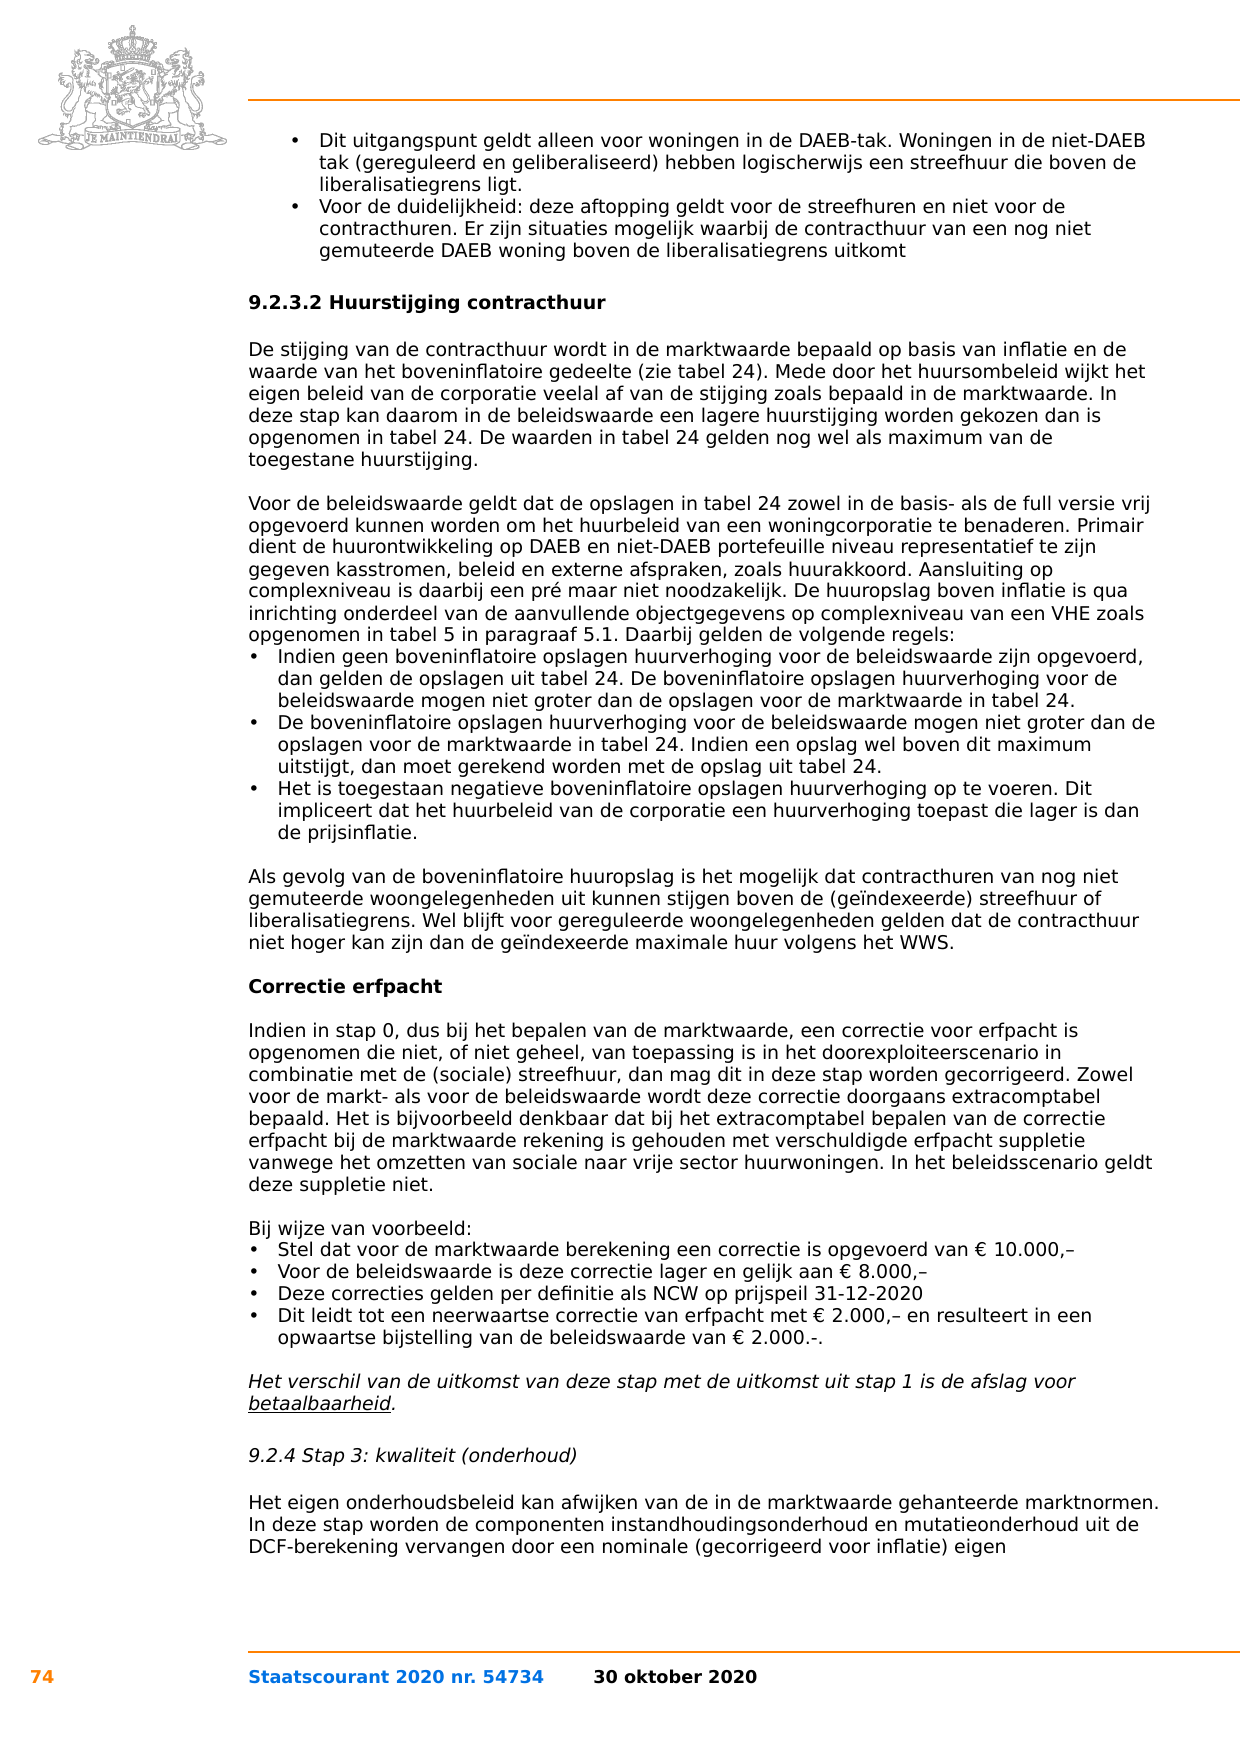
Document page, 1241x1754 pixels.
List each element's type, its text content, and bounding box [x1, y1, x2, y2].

text Indien in stap 0, dus bij het bepalen van de marktwaarde, een correctie voor erfpacht is opgenomen die niet, of niet geheel, van toepassing is in het doorexploiteerscenario in combinatie met de (sociale) streefhuur, dan mag dit in deze stap worden gecorrigeerd. Zowel voor de markt- als voor de beleidswaarde wordt deze correctie doorgaans extracomptabel bepaald. Het is bijvoorbeeld denkbaar dat bij het extracomptabel bepalen van de correctie erfpacht bij de marktwaarde rekening is gehouden met verschuldigde erfpacht suppletie vanwege het omzetten van sociale naar vrije sector huurwoningen. In het beleidsscenario geldt deze suppletie niet. [248, 1020, 1163, 1196]
text • Indien geen boveninflatoire opslagen huurverhoging voor de beleidswaarde zijn opgevoerd, dan gelden de opslagen uit tabel 24. De boveninflatoire opslagen huurverhoging voor de beleidswaarde mogen niet groter dan de opslagen voor de marktwaarde in tabel 24. [248, 646, 1163, 712]
text De stijging van de contracthuur wordt in de marktwaarde bepaald op basis van inflatie en de waarde van het boveninflatoire gedeelte (zie tabel 24). Mede door het huursombeleid wijkt het eigen beleid van de corporatie veelal af van de stijging zoals bepaald in de marktwaarde. In deze stap kan daarom in de beleidswaarde een lagere huurstijging worden gekozen dan is opgenomen in tabel 24. De waarden in tabel 24 gelden nog wel als maximum van de toegestane huurstijging. [248, 339, 1163, 471]
text Voor de beleidswaarde geldt dat de opslagen in tabel 24 zowel in de basis- als de full versie vrij opgevoerd kunnen worden om het huurbeleid van een woningcorporatie te benaderen. Primair dient de huurontwikkeling op DAEB en niet-DAEB portefeuille niveau representatief te zijn gegeven kasstromen, beleid en externe afspraken, zoals huurakkoord. Aansluiting op complexniveau is daarbij een pré maar niet noodzakelijk. De huuropslag boven inflatie is qua inrichting onderdeel van de aanvullende objectgegevens op complexniveau van een VHE zoals opgenomen in tabel 5 in paragraaf 5.1. Daarbij gelden de volgende regels: [248, 492, 1163, 646]
subtitle 9.2.3.2 Huurstijging contracthuur [248, 292, 1163, 314]
picture [38, 25, 227, 150]
text • Stel dat voor de marktwaarde berekening een correctie is opgevoerd van € 10.000,– [248, 1239, 1163, 1261]
text Het verschil van de uitkomst van deze stap met de uitkomst uit stap 1 is de afslag voor betaalbaarheid. [248, 1371, 1163, 1415]
text Bij wijze van voorbeeld: [248, 1217, 1163, 1239]
text • Deze correcties gelden per definitie als NCW op prijspeil 31-12-2020 [248, 1283, 1163, 1305]
text Als gevolg van de boveninflatoire huuropslag is het mogelijk dat contracthuren van nog niet gemuteerde woongelegenheden uit kunnen stijgen boven de (geïndexeerde) streefhuur of liberalisatiegrens. Wel blijft voor gereguleerde woongelegenheden gelden dat de contracthuur niet hoger kan zijn dan de geïndexeerde maximale huur volgens het WWS. [248, 866, 1163, 954]
text • Het is toegestaan negatieve boveninflatoire opslagen huurverhoging op te voeren. Dit impliceert dat het huurbeleid van de corporatie een huurverhoging toepast die lager is dan de prijsinflatie. [248, 778, 1163, 844]
text • Dit uitgangspunt geldt alleen voor woningen in de DAEB-tak. Woningen in de niet-DAEB tak (gereguleerd en geliberaliseerd) hebben logischerwijs een streefhuur die boven de liberalisatiegrens ligt. [289, 130, 1163, 196]
text • Voor de duidelijkheid: deze aftopping geldt voor de streefhuren en niet voor de contracthuren. Er zijn situaties mogelijk waarbij de contracthuur van een nog niet gemuteerde DAEB woning boven de liberalisatiegrens uitkomt [289, 196, 1163, 262]
text • De boveninflatoire opslagen huurverhoging voor de beleidswaarde mogen niet groter dan de opslagen voor de marktwaarde in tabel 24. Indien een opslag wel boven dit maximum uitstijgt, dan moet gerekend worden met de opslag uit tabel 24. [248, 712, 1163, 778]
subtitle 9.2.4 Stap 3: kwaliteit (onderhoud) [248, 1445, 1163, 1467]
text • Dit leidt tot een neerwaartse correctie van erfpacht met € 2.000,– en resulteert in een opwaartse bijstelling van de beleidswaarde van € 2.000.-. [248, 1305, 1163, 1349]
text Het eigen onderhoudsbeleid kan afwijken van de in de marktwaarde gehanteerde marktnormen. In deze stap worden de componenten instandhoudingsonderhoud en mutatieonderhoud uit de DCF-berekening vervangen door een nominale (gecorrigeerd voor inflatie) eigen [248, 1492, 1163, 1558]
text • Voor de beleidswaarde is deze correctie lager en gelijk aan € 8.000,– [248, 1261, 1163, 1283]
subtitle Correctie erfpacht [248, 976, 1163, 998]
